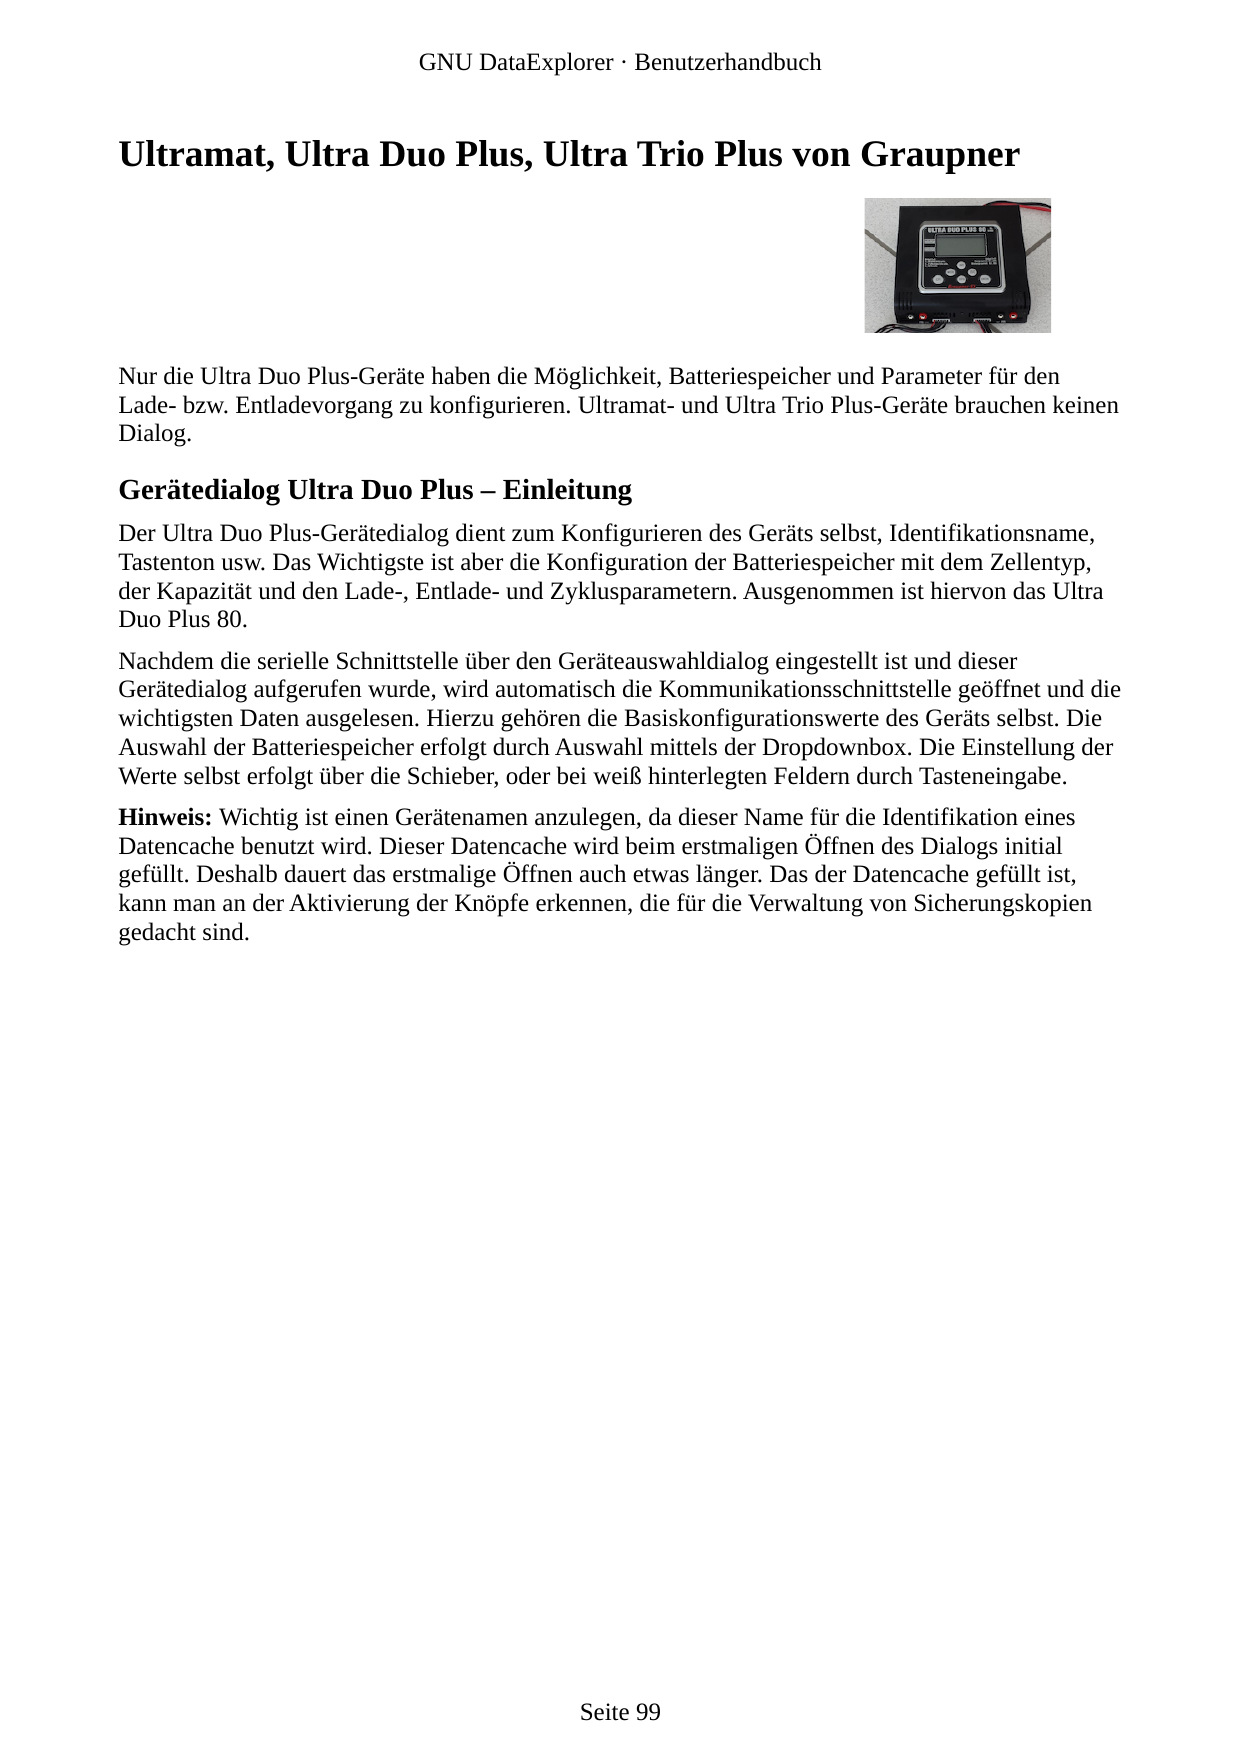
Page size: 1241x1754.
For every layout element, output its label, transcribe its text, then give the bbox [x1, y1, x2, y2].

picture [864, 198, 1052, 333]
subtitle Gerätedialog Ultra Duo Plus – Einleitung [118, 472, 1122, 506]
subtitle Ultramat, Ultra Duo Plus, Ultra Trio Plus von Graupner [118, 131, 1122, 174]
text Nachdem die serielle Schnittstelle über den Geräteauswahldialog eingestellt ist und dieser Gerätedialog aufgerufen wurde, wird automatisch die Kommunikationsschnittstelle geöffnet und die wichtigsten Daten ausgelesen. Hierzu gehören die Basiskonfigurationswerte des Geräts selbst. Die Auswahl der Batteriespeicher erfolgt durch Auswahl mittels der Dropdownbox. Die Einstellung der Werte selbst erfolgt über die Schieber, oder bei weiß hinterlegten Feldern durch Tasteneingabe. [118, 646, 1122, 789]
text Der Ultra Duo Plus-Gerätedialog dient zum Konfigurieren des Geräts selbst, Identifikationsname, Tastenton usw. Das Wichtigste ist aber die Konfiguration der Batteriespeicher mit dem Zellentyp, der Kapazität und den Lade-, Entlade- und Zyklusparametern. Ausgenommen ist hiervon das Ultra Duo Plus 80. [118, 518, 1122, 633]
text Hinweis: Wichtig ist einen Gerätenamen anzulegen, da dieser Name für die Identifikation eines Datencache benutzt wird. Dieser Datencache wird beim erstmaligen Öffnen des Dialogs initial gefüllt. Deshalb dauert das erstmalige Öffnen auch etwas länger. Das der Datencache gefüllt ist, kann man an der Aktivierung der Knöpfe erkennen, die für die Verwaltung von Sicherungskopien gedacht sind. [118, 802, 1122, 946]
text Nur die Ultra Duo Plus-Geräte haben die Möglichkeit, Batteriespeicher und Parameter für den Lade- bzw. Entladevorgang zu konfigurieren. Ultramat- und Ultra Trio Plus-Geräte brauchen keinen Dialog. [118, 361, 1122, 447]
